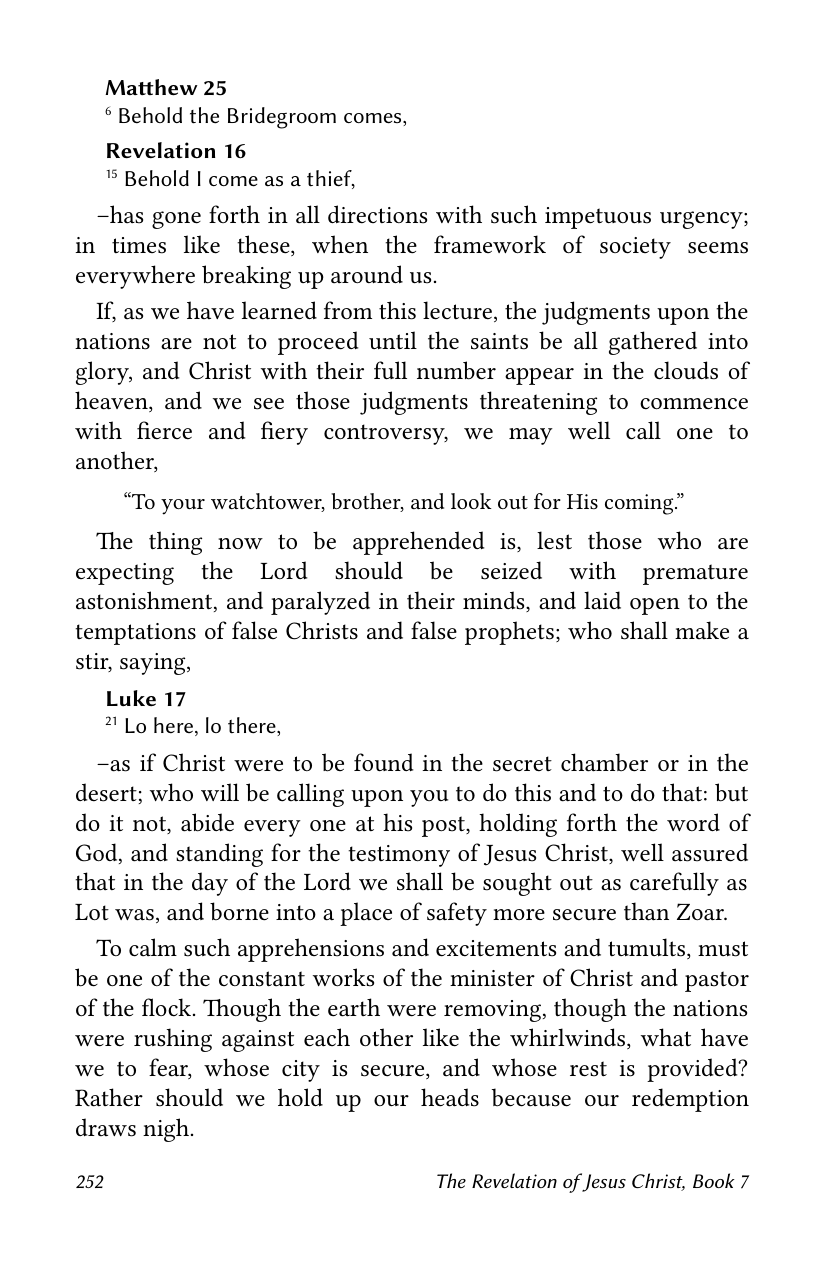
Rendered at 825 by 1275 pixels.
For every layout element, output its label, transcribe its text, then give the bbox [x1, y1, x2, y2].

text Revelation 16 [105, 138, 750, 164]
text To calm such apprehensions and excitements and tumults, must be one of the constant works of the minister of Christ and pastor of the flock. Though the earth were removing, though the nations were rushing against each other like the whirlwinds, what have we to fear, whose city is secure, and whose rest is provided? Rather should we hold up our heads because our redemption draws nigh. [75, 934, 750, 1142]
text 6 Behold the Bridegroom comes, [105, 103, 720, 129]
text Luke 17 [105, 686, 750, 712]
text 15 Behold I come as a thief, [105, 166, 720, 192]
text The thing now to be apprehended is, lest those who are expecting the Lord should be seized with premature astonishment, and paralyzed in their minds, and laid open to the temptations of false Christs and false prophets; who shall make a stir, saying, [75, 527, 750, 675]
text Matthew 25 [105, 75, 750, 101]
text “To your watchtower, brother, and look out for His coming.” [105, 488, 720, 515]
text If, as we have learned from this lecture, the judgments upon the nations are not to proceed until the saints be all gathered into glory, and Christ with their full number appear in the clouds of heaven, and we see those judgments threatening to commence with fierce and fiery controversy, we may well call one to another, [75, 297, 750, 475]
text –as if Christ were to be found in the secret chamber or in the desert; who will be calling upon you to do this and to do that: but do it not, abide every one at his post, holding forth the word of God, and standing for the testimony of Jesus Christ, well assured that in the day of the Lord we shall be sought out as carefully as Lot was, and borne into a place of safety more secure than Zoar. [75, 749, 750, 927]
text –has gone forth in all directions with such impetuous urgency; in times like these, when the framework of society seems everywhere breaking up around us. [75, 201, 750, 290]
text 21 Lo here, lo there, [105, 713, 720, 739]
